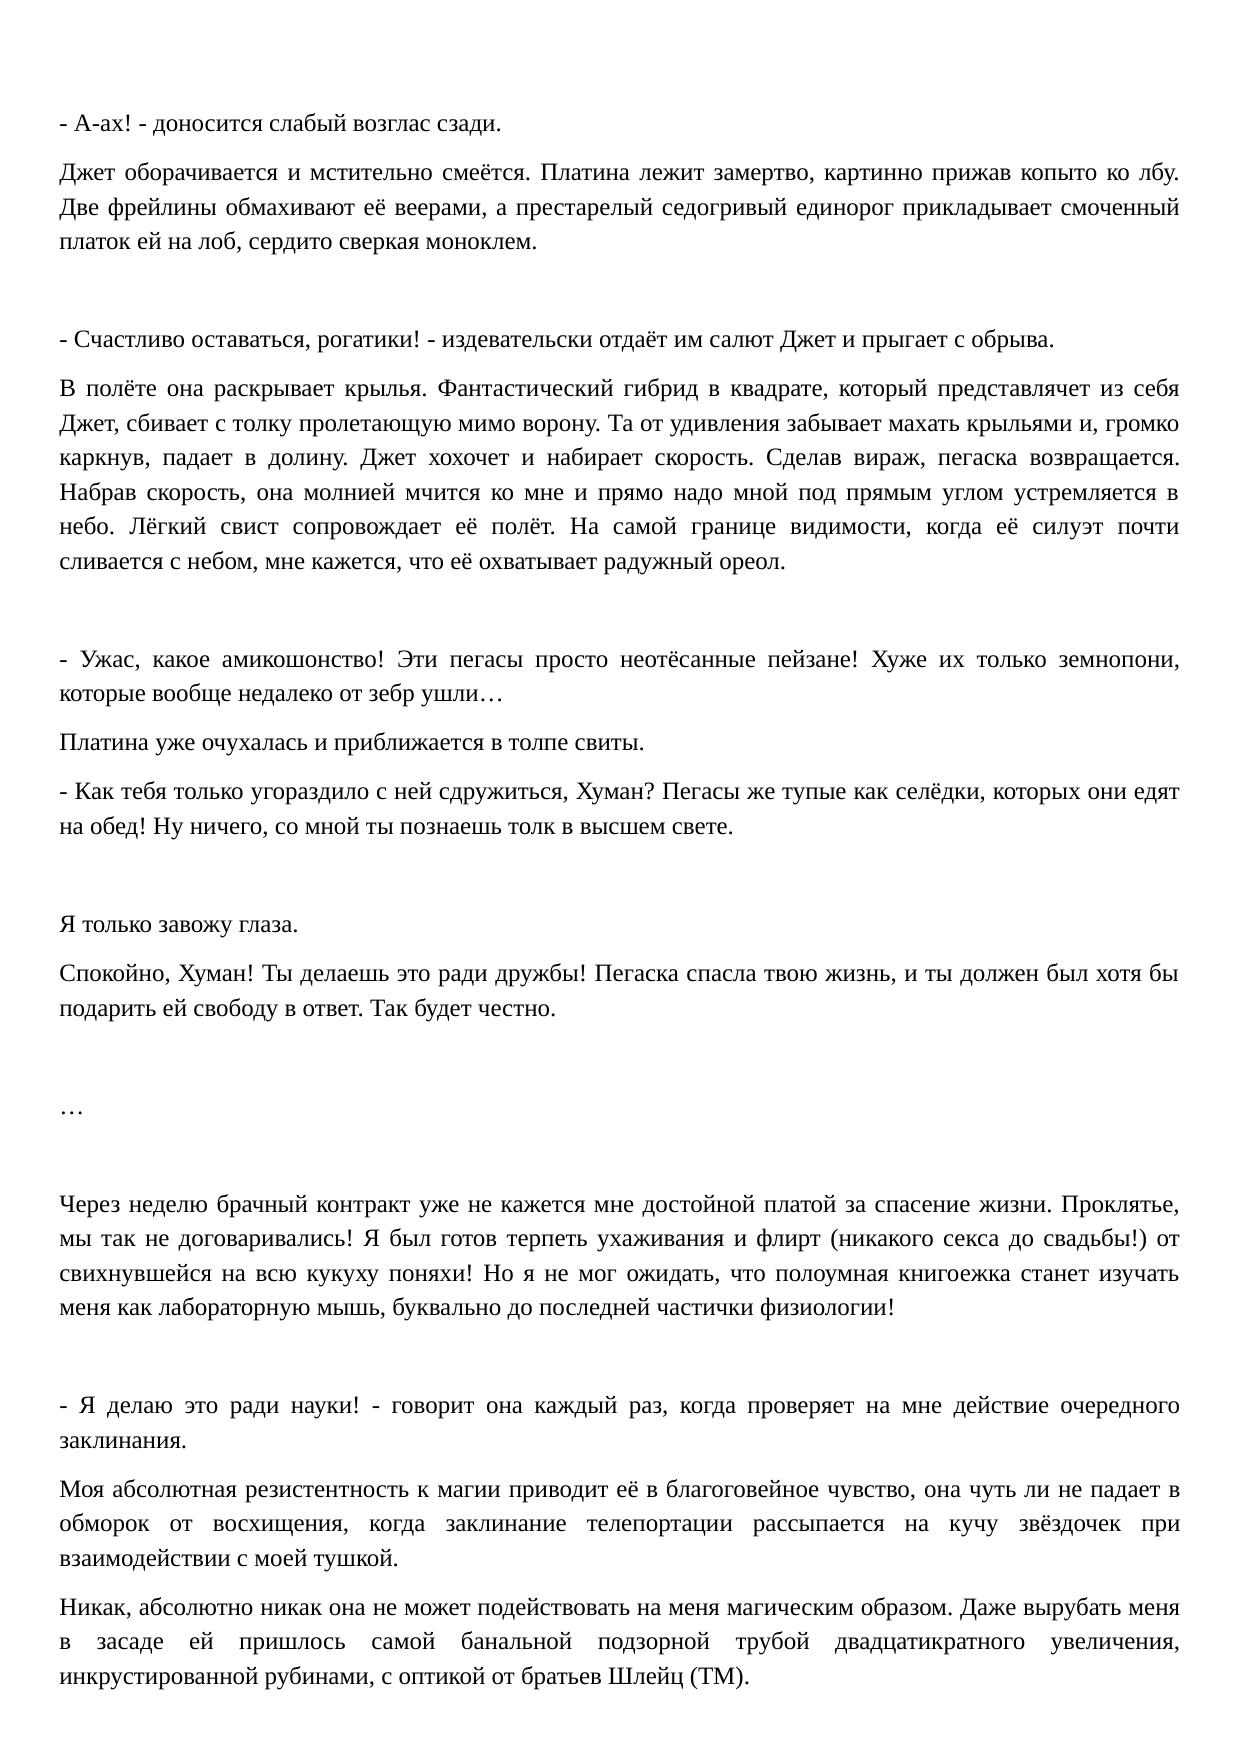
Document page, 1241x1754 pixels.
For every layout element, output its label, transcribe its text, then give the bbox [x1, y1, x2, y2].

text Спокойно, Хуман! Ты делаешь это ради дружбы! Пегаска спасла твою жизнь, и ты должен был хотя бы подарить ей свободу в ответ. Так будет честно. [59, 958, 1181, 1021]
text Платина уже очухалась и приближается в толпе свиты. [59, 727, 1181, 756]
text Никак, абсолютно никак она не может подействовать на меня магическим образом. Даже вырубать меня в засаде ей пришлось самой банальной подзорной трубой двадцатикратного увеличения, инкрустированной рубинами, с оптикой от братьев Шлейц (ТМ). [59, 1592, 1181, 1690]
text … [59, 1091, 1181, 1119]
text В полёте она раскрывает крылья. Фантастический гибрид в квадрате, который представлячет из себя Джет, сбивает с толку пролетающую мимо ворону. Та от удивления забывает махать крыльями и, громко каркнув, падает в долину. Джет хохочет и набирает скорость. Сделав вираж, пегаска возвращается. Набрав скорость, она молнией мчится ко мне и прямо надо мной под прямым углом устремляется в небо. Лёгкий свист сопровождает её полёт. На самой границе видимости, когда её силуэт почти сливается с небом, мне кажется, что её охватывает радужный ореол. [59, 373, 1181, 574]
text - Как тебя только угораздило с ней сдружиться, Хуман? Пегасы же тупые как селёдки, которых они едят на обед! Ну ничего, со мной ты познаешь толк в высшем свете. [59, 776, 1181, 840]
text Через неделю брачный контракт уже не кажется мне достойной платой за спасение жизни. Проклятье, мы так не договаривались! Я был готов терпеть ухаживания и флирт (никакого секса до свадьбы!) от свихнувшейся на всю кукуху поняхи! Но я не мог ожидать, что полоумная книгоежка станет изучать меня как лабораторную мышь, буквально до последней частички физиологии! [59, 1189, 1181, 1321]
text - Я делаю это ради науки! - говорит она каждый раз, когда проверяет на мне действие очередного заклинания. [59, 1390, 1181, 1454]
text - Счастливо оставаться, рогатики! - издевательски отдаёт им салют Джет и прыгает с обрыва. [59, 324, 1181, 353]
text - А-ах! - доносится слабый возглас сзади. [59, 108, 1181, 137]
text Моя абсолютная резистентность к магии приводит её в благоговейное чувство, она чуть ли не падает в обморок от восхищения, когда заклинание телепортации рассыпается на кучу звёздочек при взаимодействии с моей тушкой. [59, 1474, 1181, 1572]
text - Ужас, какое амикошонство! Эти пегасы просто неотёсанные пейзане! Хуже их только земнопони, которые вообще недалеко от зебр ушли… [59, 644, 1181, 707]
text Я только завожу глаза. [59, 909, 1181, 938]
text Джет оборачивается и мстительно смеётся. Платина лежит замертво, картинно прижав копыто ко лбу. Две фрейлины обмахивают её веерами, а престарелый седогривый единорог прикладывает смоченный платок ей на лоб, сердито сверкая моноклем. [59, 157, 1181, 255]
